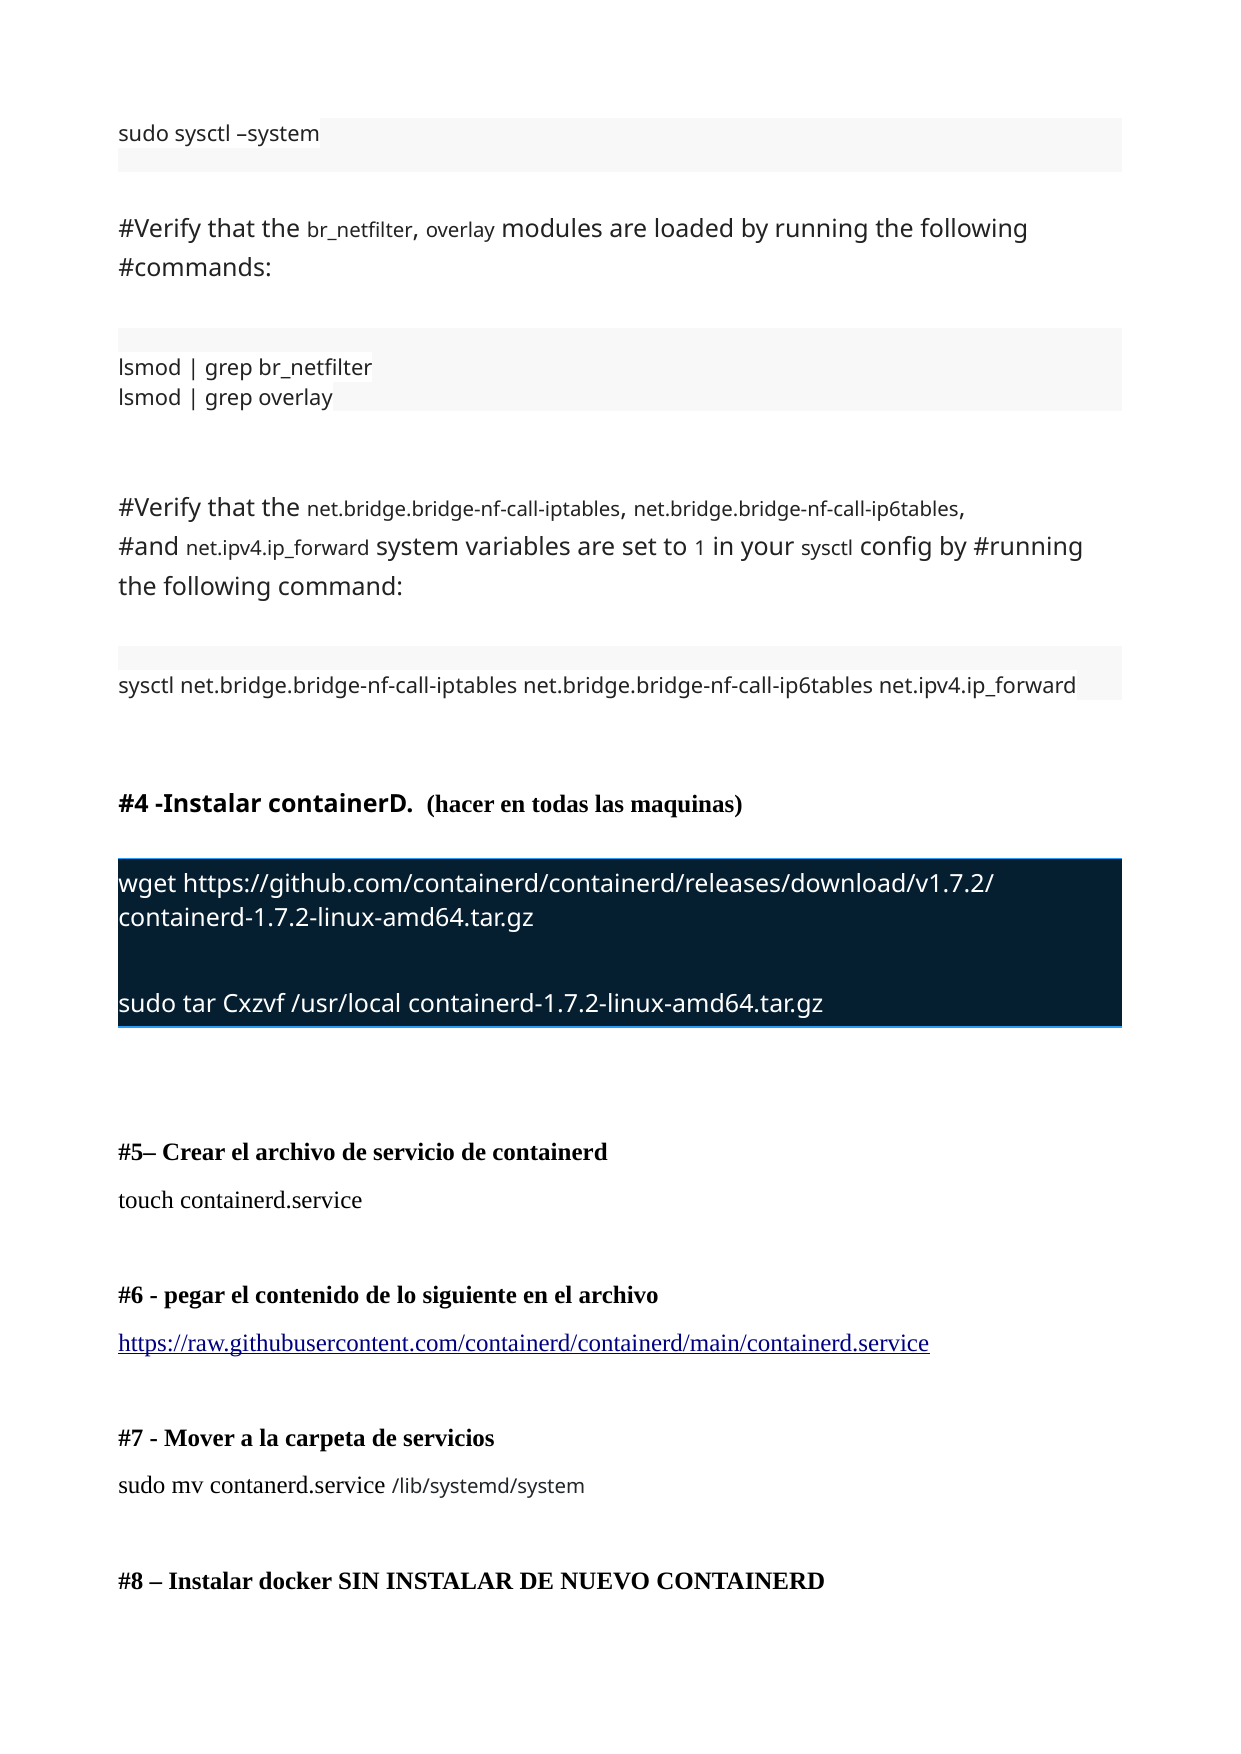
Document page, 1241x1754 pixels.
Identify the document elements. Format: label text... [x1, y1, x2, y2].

text wget https://github.com/containerd/containerd/releases/download/v1.7.2/containerd-1.7.2-linux-amd64.tar.gz [118, 859, 1122, 934]
text sudo tar Cxzvf /usr/local containerd-1.7.2-linux-amd64.tar.gz [118, 978, 1122, 1026]
text #6 - pegar el contenido de lo siguiente en el archivo [118, 1280, 1122, 1309]
text #7 - Mover a la carpeta de servicios [118, 1423, 1122, 1452]
text sudo sysctl –system [118, 118, 1122, 148]
text touch containerd.service [118, 1185, 1122, 1214]
text https://raw.githubusercontent.com/containerd/containerd/main/containerd.service [118, 1328, 1122, 1357]
text lsmod | grep br_netfilter [118, 352, 1122, 382]
text sysctl net.bridge.bridge-nf-call-iptables net.bridge.bridge-nf-call-ip6tables net.ipv4.ip_forward [118, 670, 1122, 700]
text #4 -Instalar containerD. (hacer en todas las maquinas) [118, 786, 1122, 820]
text sudo mv contanerd.service /lib/systemd/system [118, 1471, 1122, 1500]
text lsmod | grep overlay [118, 382, 1122, 411]
text #8 – Instalar docker SIN INSTALAR DE NUEVO CONTAINERD [118, 1566, 1122, 1595]
text #5– Crear el archivo de servicio de containerd [118, 1137, 1122, 1166]
text #Verify that the br_netfilter, overlay modules are loaded by running the following #commands: [118, 211, 1122, 284]
text #Verify that the net.bridge.bridge-nf-call-iptables, net.bridge.bridge-nf-call-ip6tables, #and net.ipv4.ip_forward system variables are set to 1 in your sysctl config by #running the following command: [118, 490, 1122, 602]
